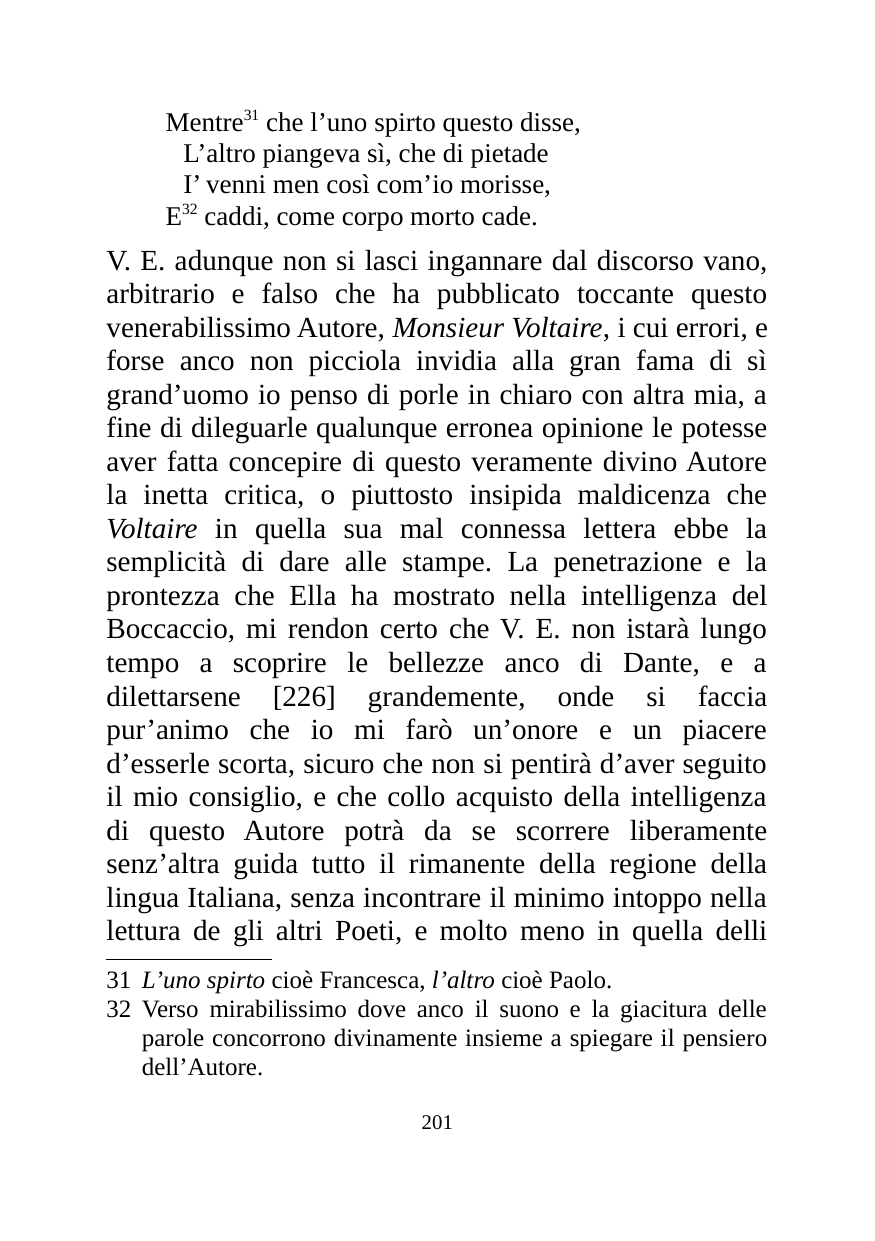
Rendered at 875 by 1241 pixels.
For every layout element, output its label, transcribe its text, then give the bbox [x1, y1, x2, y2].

text Verso mirabilissimo dove anco il suono e la giacitura delle parole concorrono divinamente insieme a spiegare il pensiero dell’Autore. [106, 994, 768, 1080]
text L’uno spirto cioè Francesca, l’altro cioè Paolo. [106, 965, 768, 994]
text V. E. adunque non si lasci ingannare dal discorso vano, arbitrario e falso che ha pubblicato toccante questo venerabilissimo Autore, Monsieur Voltaire, i cui errori, e forse anco non picciola invidia alla gran fama di sì grand’uomo io penso di porle in chiaro con altra mia, a fine di dileguarle qualunque erronea opinione le potesse aver fatta concepire di questo veramente divino Autore la inetta critica, o piuttosto insipida maldicenza che Voltaire in quella sua mal connessa lettera ebbe la semplicità di dare alle stampe. La penetrazione e la prontezza che Ella ha mostrato nella intelligenza del Boccaccio, mi rendon certo che V. E. non istarà lungo tempo a scoprire le bellezze anco di Dante, e a dilettarsene [226] grandemente, onde si faccia pur’animo che io mi farò un’onore e un piacere d’esserle scorta, sicuro che non si pentirà d’aver seguito il mio consiglio, e che collo acquisto della intelligenza di questo Autore potrà da se scorrere liberamente senz’altra guida tutto il rimanente della regione della lingua Italiana, senza incontrare il minimo intoppo nella lettura de gli altri Poeti, e molto meno in quella delli [106, 243, 768, 947]
text Mentre che l’uno spirto questo disse, L’altro piangeva sì, che di pietade I’ venni men così com’io morisse, [165, 106, 768, 200]
text E caddi, come corpo morto cade. [165, 200, 768, 231]
